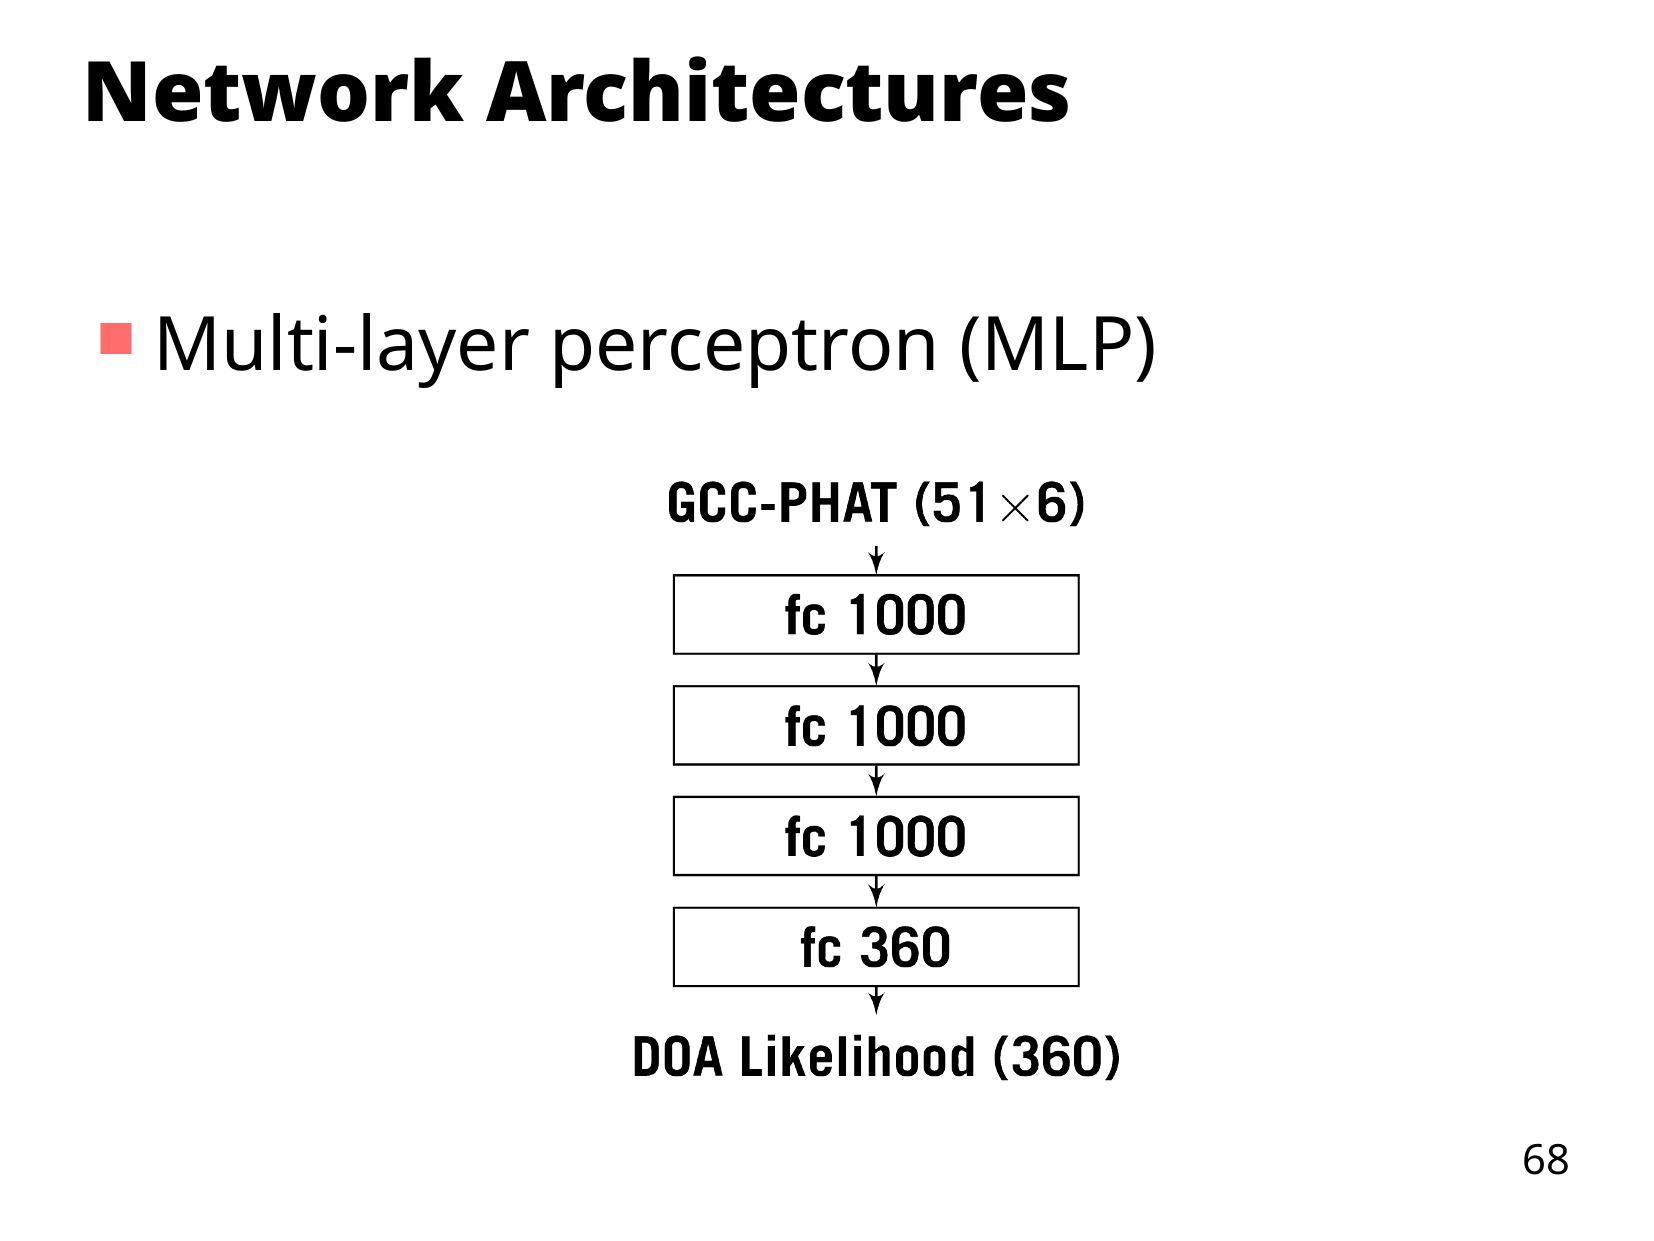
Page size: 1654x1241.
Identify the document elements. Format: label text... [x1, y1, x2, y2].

list Multi-layer perceptron (MLP) [82, 290, 1571, 1010]
picture [612, 462, 1140, 1099]
title Network Architectures [82, 37, 1571, 143]
